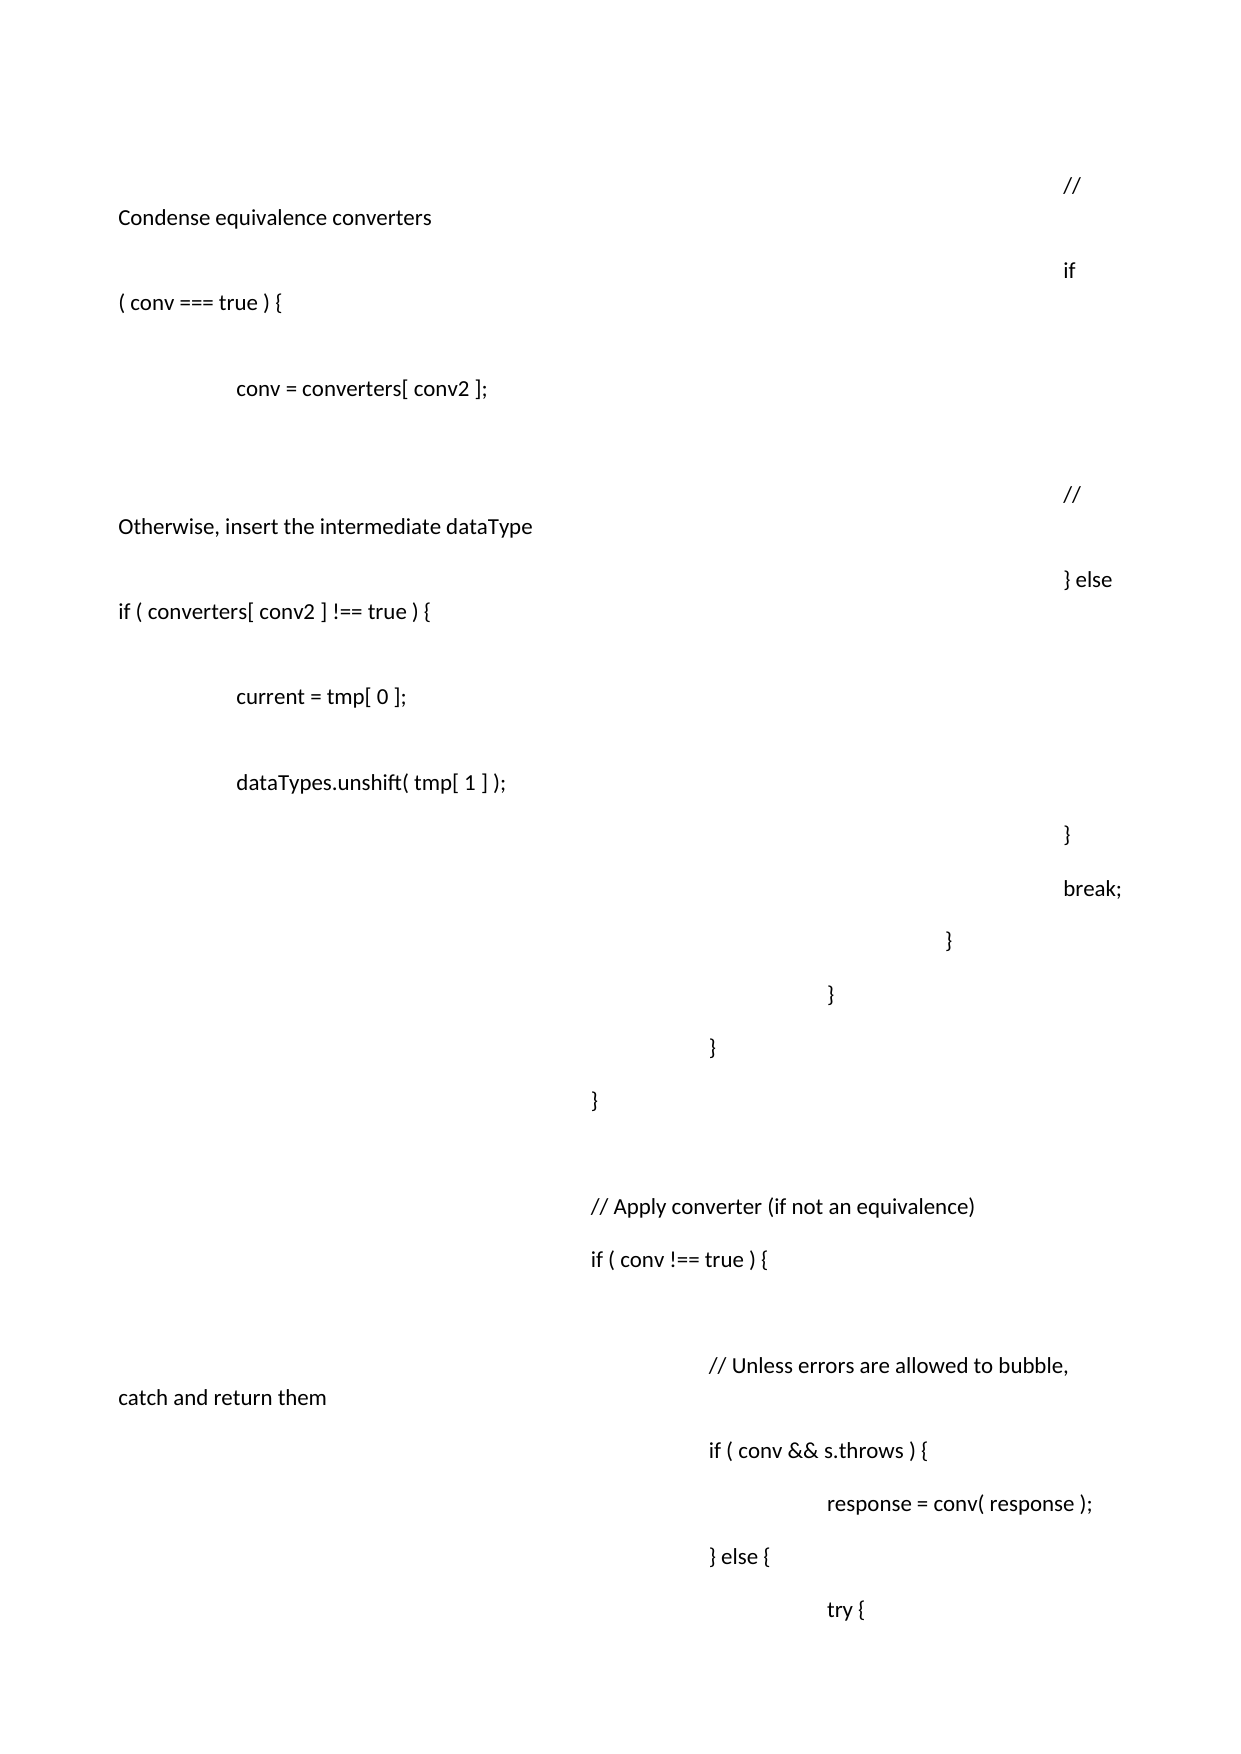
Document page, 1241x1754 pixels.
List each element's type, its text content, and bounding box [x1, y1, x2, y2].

text dataTypes.unshift( tmp[ 1 ] ); [118, 735, 1122, 796]
text response = conv( response ); [118, 1489, 1122, 1517]
text // Unless errors are allowed to bubble, catch and return them [118, 1351, 1122, 1411]
text try { [118, 1595, 1122, 1623]
text } [118, 1033, 1122, 1061]
text conv = converters[ conv2 ]; [118, 342, 1122, 402]
text } else { [118, 1542, 1122, 1570]
text } [118, 821, 1122, 849]
text } else if ( converters[ conv2 ] !== true ) { [118, 565, 1122, 625]
text } [118, 1086, 1122, 1114]
text } [118, 980, 1122, 1008]
text if ( conv === true ) { [118, 256, 1122, 317]
text current = tmp[ 0 ]; [118, 650, 1122, 710]
text } [118, 927, 1122, 955]
text if ( conv && s.throws ) { [118, 1436, 1122, 1464]
text // Apply converter (if not an equivalence) [118, 1192, 1122, 1220]
text // Condense equivalence converters [118, 171, 1122, 231]
text // Otherwise, insert the intermediate dataType [118, 480, 1122, 540]
text if ( conv !== true ) { [118, 1245, 1122, 1273]
text break; [118, 874, 1122, 902]
